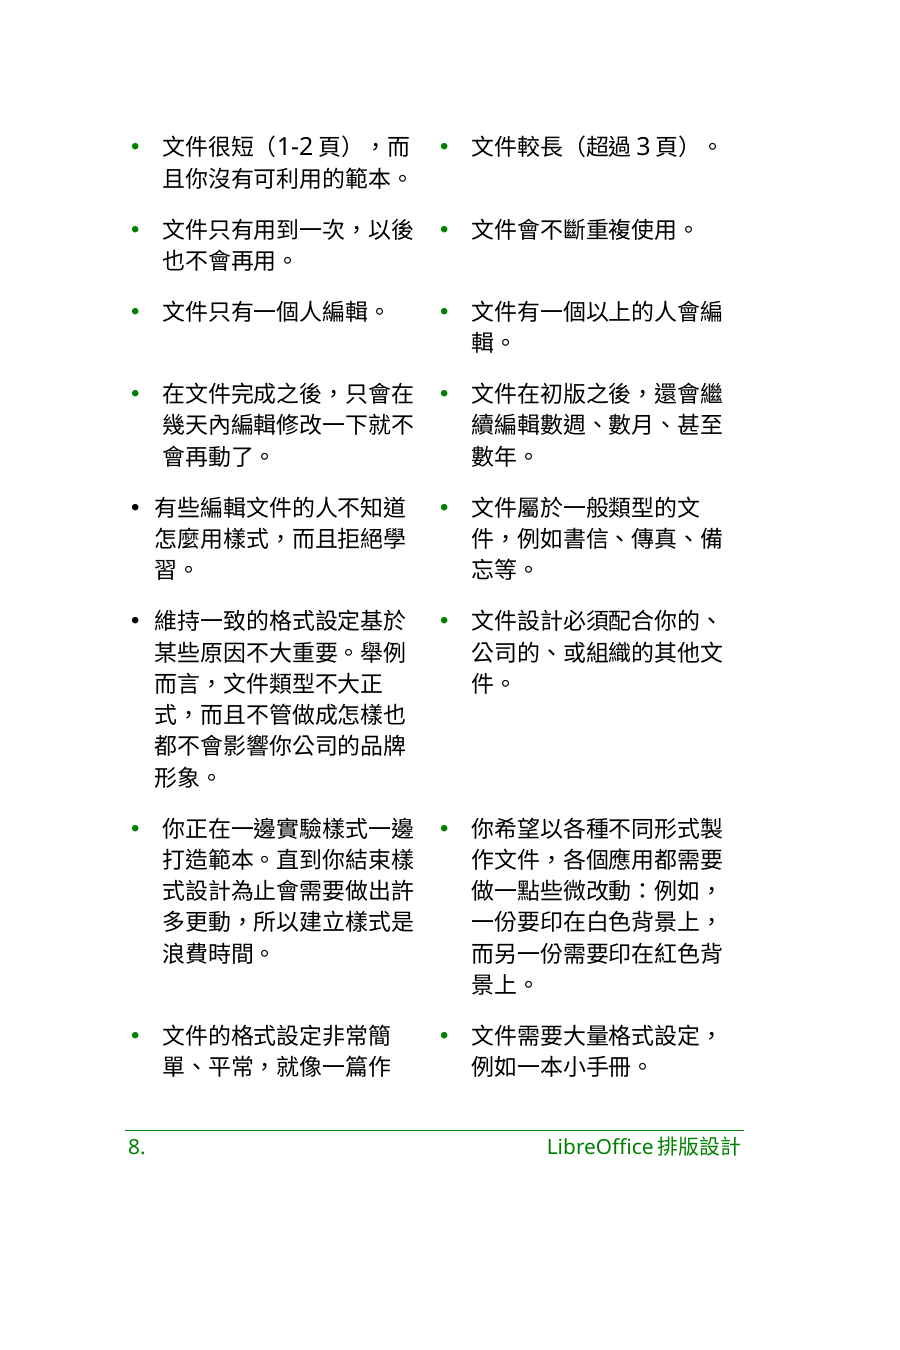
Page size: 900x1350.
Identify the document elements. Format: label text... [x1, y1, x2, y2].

table_cell 文件較長（超過3頁）。 [434, 125, 744, 207]
table_cell 文件的格式設定非常簡單、平常，就像一篇作文。 [125, 1014, 434, 1096]
table_cell 文件很短（1-2頁），而且你沒有可利用的範本。 [125, 125, 434, 207]
table_cell 文件需要大量格式設定，例如一本小手冊。 [434, 1014, 744, 1096]
table_cell 文件會不斷重複使用。 [434, 207, 744, 289]
table_cell 文件只有用到一次，以後也不會再用。 [125, 207, 434, 289]
table_cell 文件有一個以上的人會編輯。 [434, 290, 744, 372]
table_cell 文件屬於一般類型的文件，例如書信、傳真、備忘等。 [434, 485, 744, 599]
table_cell 有些編輯文件的人不知道怎麼用樣式，而且拒絕學習。 [125, 485, 434, 599]
table_cell 維持一致的格式設定基於某些原因不大重要。舉例而言，文件類型不大正式，而且不管做成怎樣也都不會影響你公司的品牌形象。 [125, 599, 434, 806]
table_cell 你希望以各種不同形式製作文件，各個應用都需要做一點些微改動：例如，一份要印在白色背景上，而另一份需要印在紅色背景上。 [434, 806, 744, 1013]
table_cell 文件設計必須配合你的、公司的、或組織的其他文件。 [434, 599, 744, 806]
table_cell 你正在一邊實驗樣式一邊打造範本。直到你結束樣式設計為止會需要做出許多更動，所以建立樣式是浪費時間。 [125, 806, 434, 1013]
table_cell 在文件完成之後，只會在幾天內編輯修改一下就不會再動了。 [125, 372, 434, 485]
table_cell 文件在初版之後，還會繼續編輯數週、數月、甚至數年。 [434, 372, 744, 485]
table_cell 文件只有一個人編輯。 [125, 290, 434, 372]
